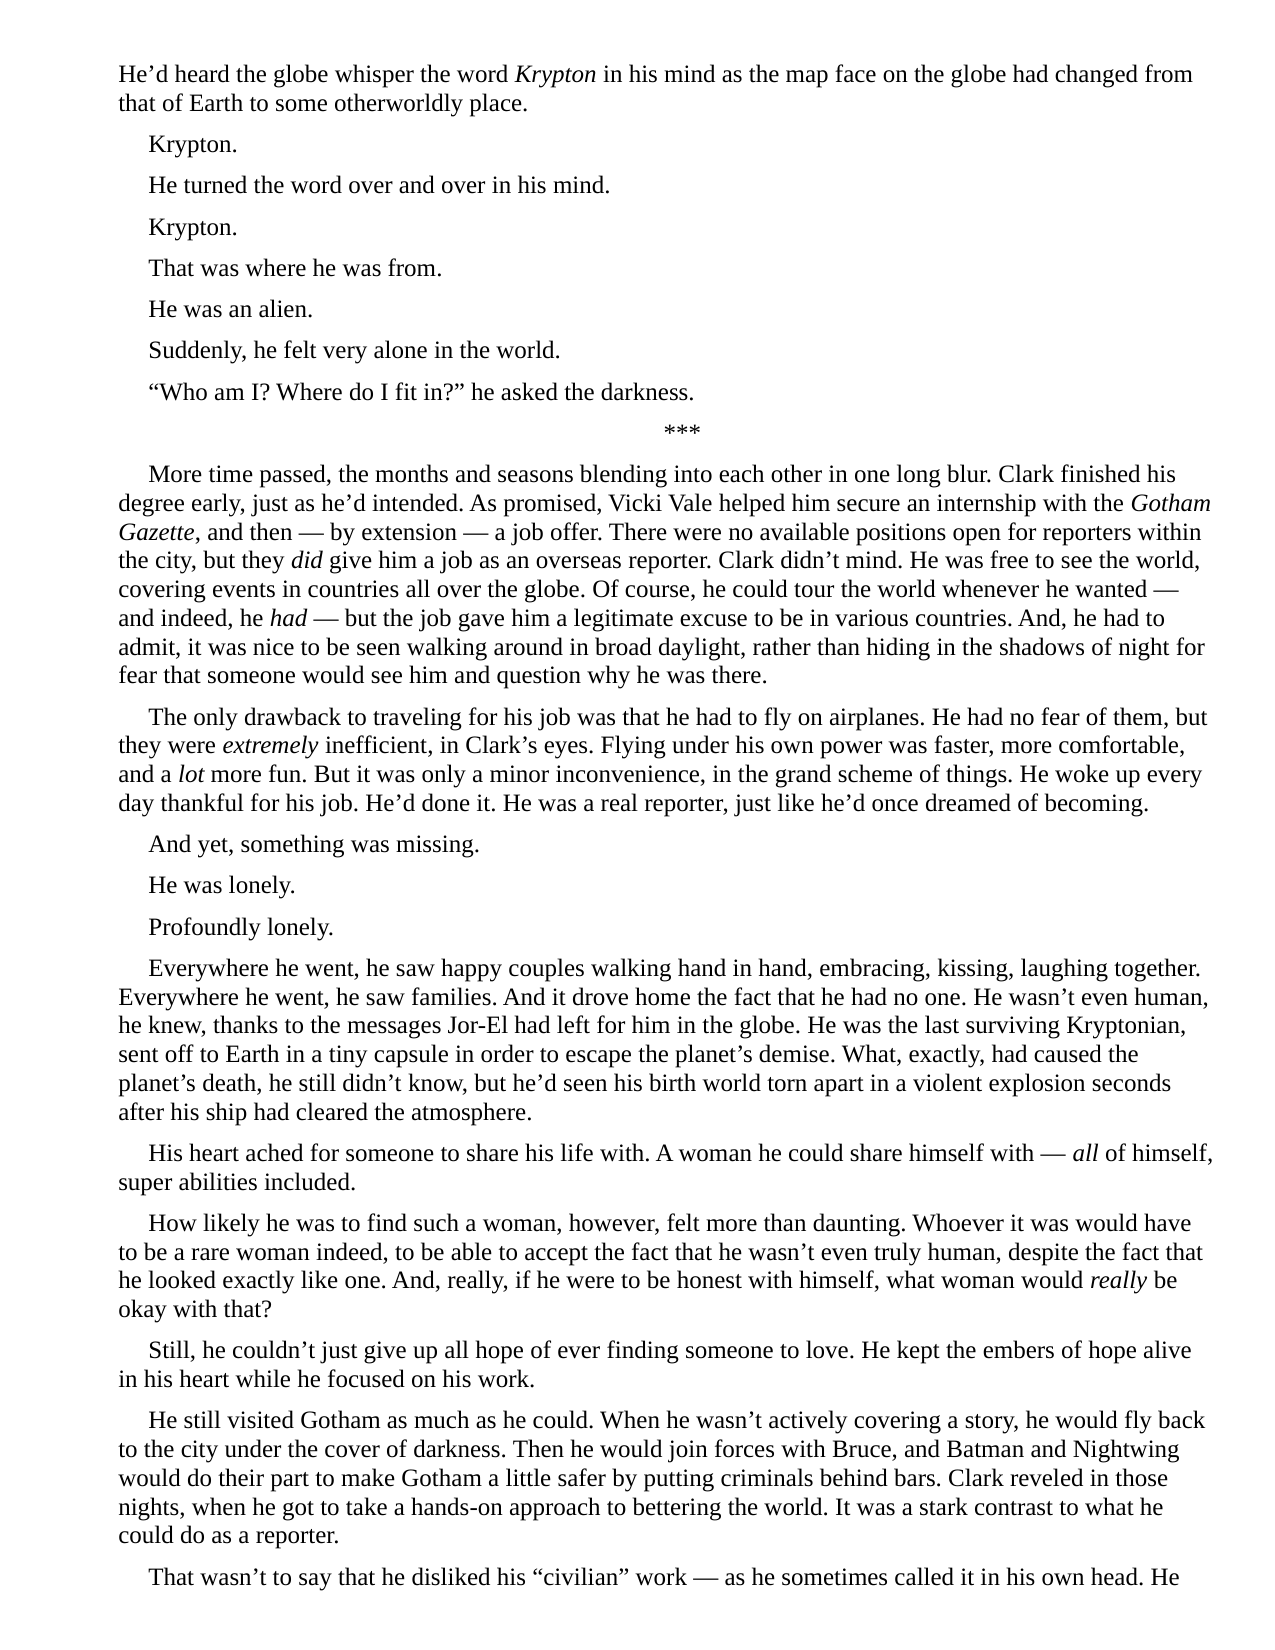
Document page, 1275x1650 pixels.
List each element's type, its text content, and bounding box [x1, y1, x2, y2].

text He was an alien. [118, 294, 1216, 323]
text How likely he was to find such a woman, however, felt more than daunting. Whoever it was would have to be a rare woman indeed, to be able to accept the fact that he wasn’t even truly human, despite the fact that he looked exactly like one. And, really, if he were to be honest with himself, what woman would really be okay with that? [118, 1208, 1216, 1323]
text He still visited Gotham as much as he could. When he wasn’t actively covering a story, he would fly back to the city under the cover of darkness. Then he would join forces with Bruce, and Batman and Nightwing would do their part to make Gotham a little safer by putting criminals behind bars. Clark reveled in those nights, when he got to take a hands-on approach to bettering the world. It was a stark contrast to what he could do as a reporter. [118, 1405, 1216, 1549]
text His heart ached for someone to share his life with. A woman he could share himself with — all of himself, super abilities included. [118, 1138, 1216, 1195]
text The only drawback to traveling for his job was that he had to fly on airplanes. He had no fear of them, but they were extremely inefficient, in Clark’s eyes. Flying under his own power was faster, more comfortable, and a lot more fun. But it was only a minor inconvenience, in the grand scheme of things. He woke up every day thankful for his job. He’d done it. He was a real reporter, just like he’d once dreamed of becoming. [118, 702, 1216, 817]
text *** [118, 418, 1216, 447]
text “Who am I? Where do I fit in?” he asked the darkness. [118, 377, 1216, 405]
text More time passed, the months and seasons blending into each other in one long blur. Clark finished his degree early, just as he’d intended. As promised, Vicki Vale helped him secure an internship with the Gotham Gazette, and then — by extension — a job offer. There were no available positions open for reporters within the city, but they did give him a job as an overseas reporter. Clark didn’t mind. He was free to see the world, covering events in countries all over the globe. Of course, he could tour the world whenever he wanted — and indeed, he had — but the job gave him a legitimate excuse to be in various countries. And, he had to admit, it was nice to be seen walking around in broad daylight, rather than hiding in the shadows of night for fear that someone would see him and question why he was there. [118, 459, 1216, 689]
text He was lonely. [118, 870, 1216, 899]
text Still, he couldn’t just give up all hope of ever finding someone to love. He kept the embers of hope alive in his heart while he focused on his work. [118, 1335, 1216, 1393]
text Krypton. [118, 212, 1216, 240]
text He’d heard the globe whisper the word Krypton in his mind as the map face on the globe had changed from that of Earth to some otherworldly place. [118, 59, 1216, 117]
text Krypton. [118, 129, 1216, 158]
text He turned the word over and over in his mind. [118, 170, 1216, 199]
text Profoundly lonely. [118, 912, 1216, 940]
text Suddenly, he felt very alone in the world. [118, 335, 1216, 364]
text Everywhere he went, he saw happy couples walking hand in hand, embracing, kissing, laughing together. Everywhere he went, he saw families. And it drove home the fact that he had no one. He wasn’t even human, he knew, thanks to the messages Jor-El had left for him in the globe. He was the last surviving Kryptonian, sent off to Earth in a tiny capsule in order to escape the planet’s demise. What, exactly, had caused the planet’s death, he still didn’t know, but he’d seen his birth world torn apart in a violent explosion seconds after his ship had cleared the atmosphere. [118, 953, 1216, 1125]
text That was where he was from. [118, 253, 1216, 282]
text That wasn’t to say that he disliked his “civilian” work — as he sometimes called it in his own head. He [118, 1562, 1216, 1590]
text And yet, something was missing. [118, 829, 1216, 858]
